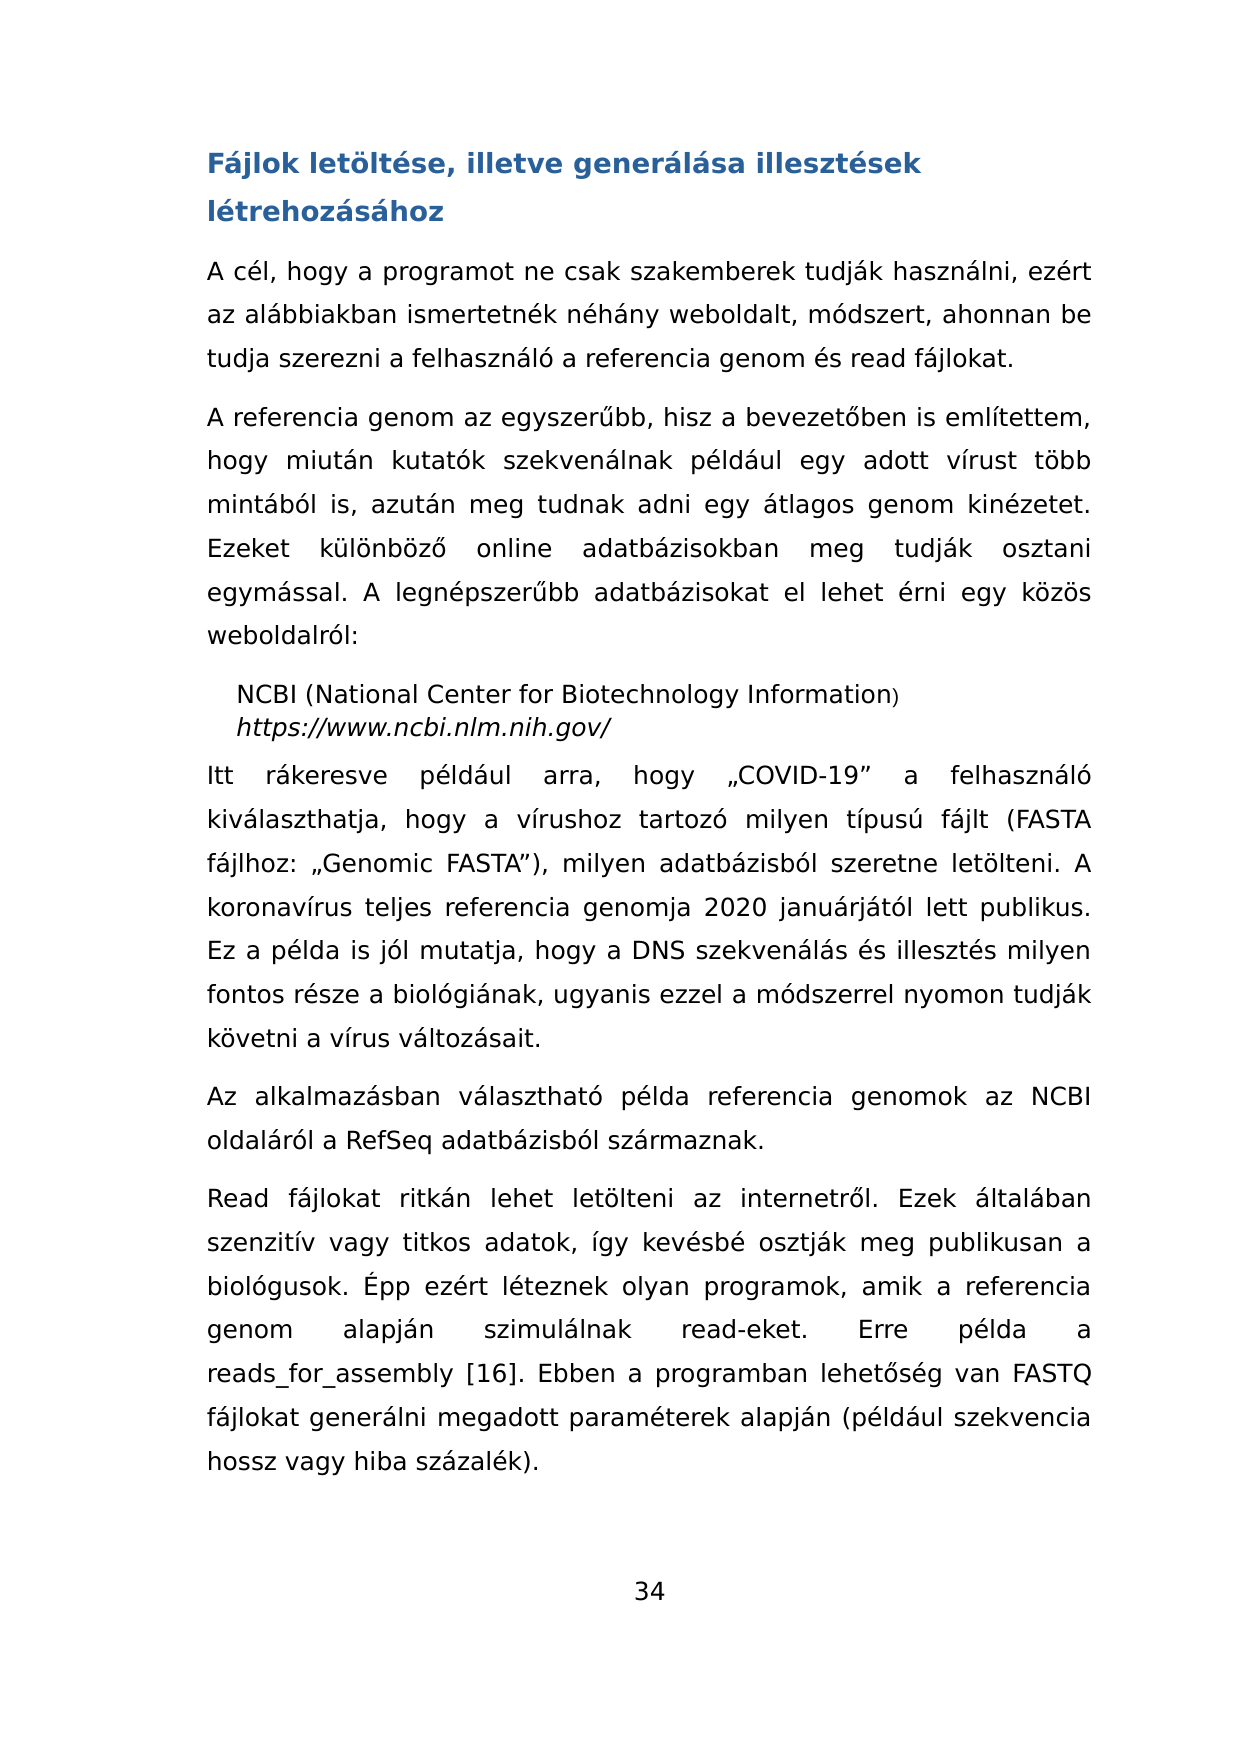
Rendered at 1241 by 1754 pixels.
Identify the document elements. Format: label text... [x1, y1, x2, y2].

subtitle Fájlok letöltése, illetve generálása illesztések létrehozásához [207, 148, 1093, 228]
text A referencia genom az egyszerűbb, hisz a bevezetőben is említettem, hogy miután kutatók szekvenálnak például egy adott vírust több mintából is, azután meg tudnak adni egy átlagos genom kinézetet. Ezeket különböző online adatbázisokban meg tudják osztani egymással. A legnépszerűbb adatbázisokat el lehet érni egy közös weboldalról: [207, 403, 1093, 651]
text Itt rákeresve például arra, hogy „COVID-19” a felhasználó kiválaszthatja, hogy a vírushoz tartozó milyen típusú fájlt (FASTA fájlhoz: „Genomic FASTA”), milyen adatbázisból szeretne letölteni. A koronavírus teljes referencia genomja 2020 januárjától lett publikus. Ez a példa is jól mutatja, hogy a DNS szekvenálás és illesztés milyen fontos része a biológiának, ugyanis ezzel a módszerrel nyomon tudják követni a vírus változásait. [207, 762, 1093, 1053]
text A cél, hogy a programot ne csak szakemberek tudják használni, ezért az alábbiakban ismertetnék néhány weboldalt, módszert, ahonnan be tudja szerezni a felhasználó a referencia genom és read fájlokat. [207, 257, 1093, 374]
text Az alkalmazásban választható példa referencia genomok az NCBI oldaláról a RefSeq adatbázisból származnak. [207, 1082, 1093, 1155]
text Read fájlokat ritkán lehet letölteni az internetről. Ezek általában szenzitív vagy titkos adatok, így kevésbé osztják meg publikusan a biológusok. Épp ezért léteznek olyan programok, amik a referencia genom alapján szimulálnak read-eket. Erre példa a reads_for_assembly [16]. Ebben a programban lehetőség van FASTQ fájlokat generálni megadott paraméterek alapján (például szekvencia hossz vagy hiba százalék). [207, 1184, 1093, 1476]
text NCBI (National Center for Biotechnology Information) https://www.ncbi.nlm.nih.gov/ [236, 680, 1093, 743]
